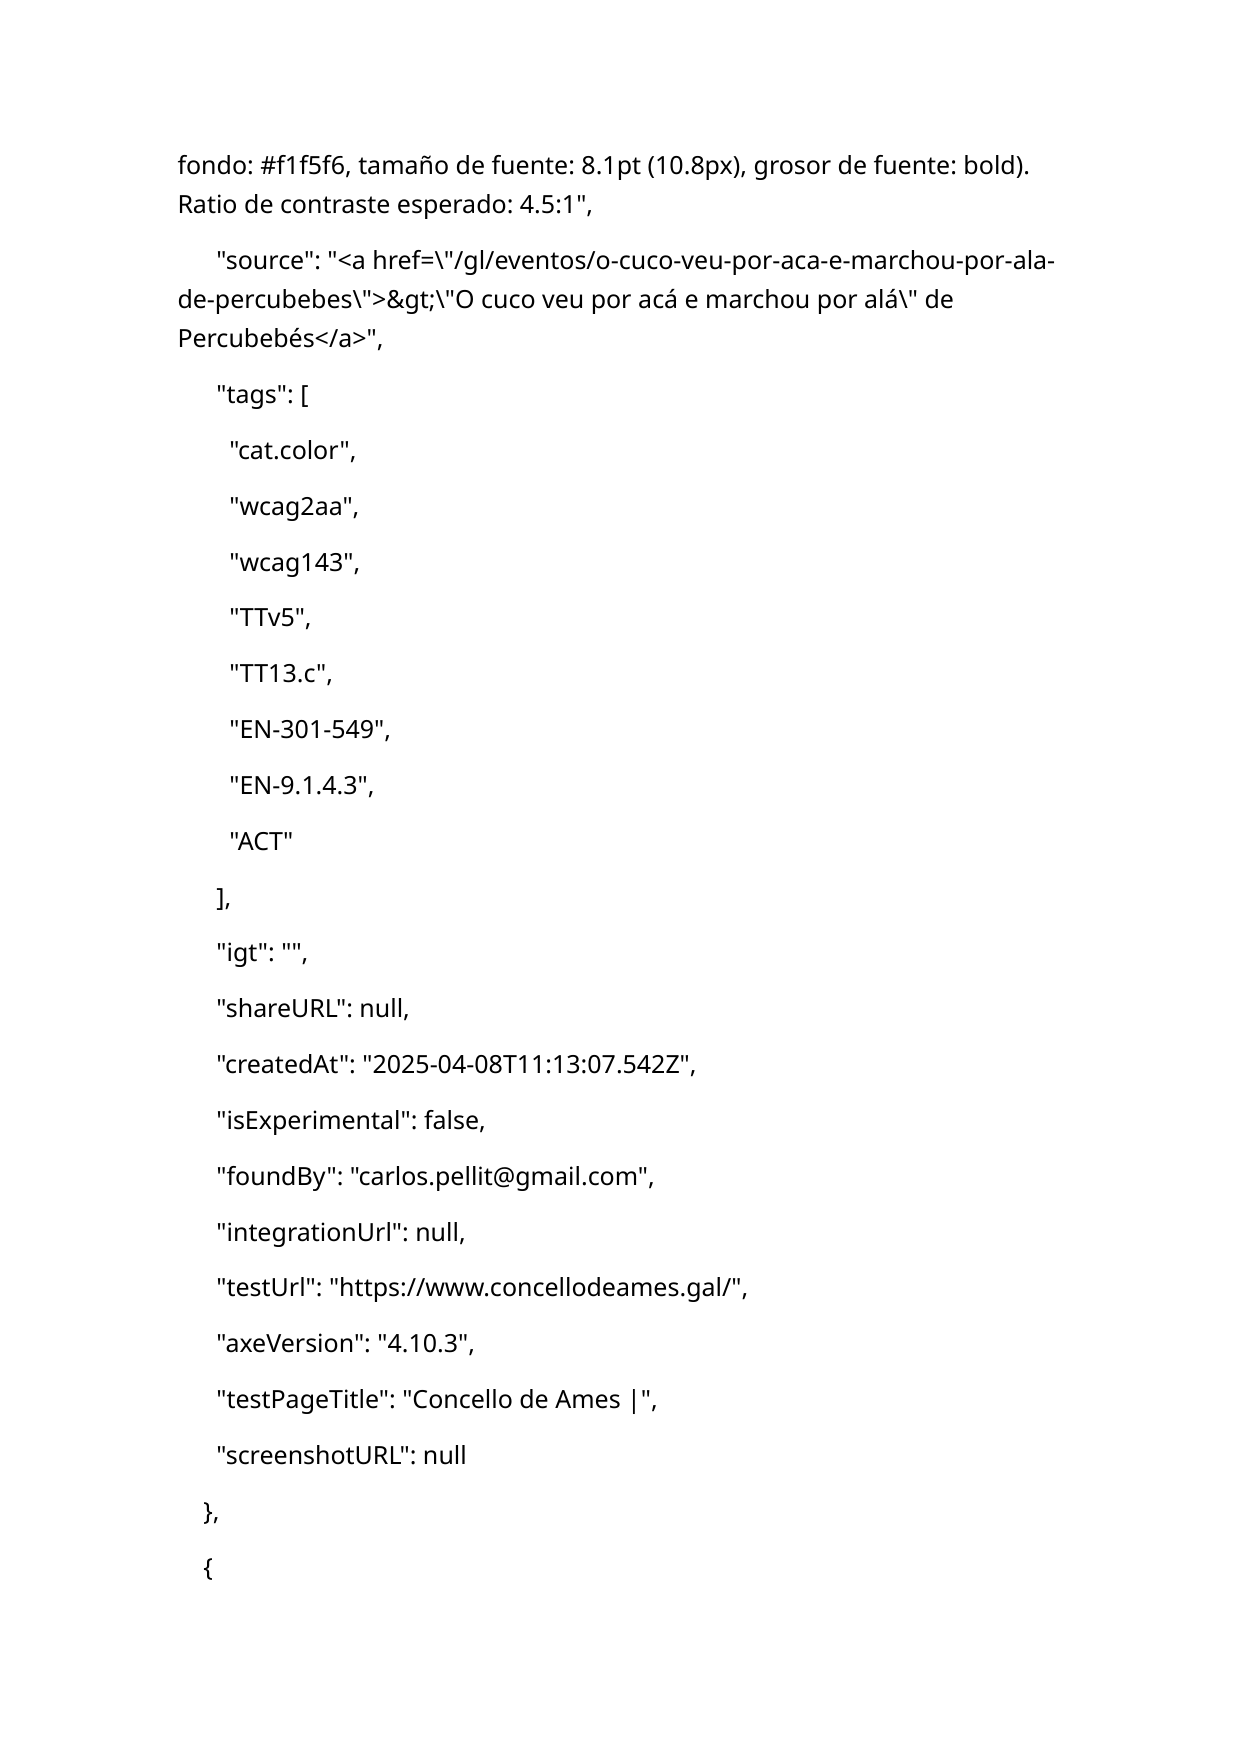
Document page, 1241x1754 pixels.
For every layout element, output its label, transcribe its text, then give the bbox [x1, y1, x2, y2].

text }, [177, 1493, 1063, 1527]
text "wcag2aa", [177, 488, 1063, 522]
text "EN-301-549", [177, 712, 1063, 746]
text "axeVersion": "4.10.3", [177, 1326, 1063, 1360]
text "testUrl": "https://www.concellodeames.gal/", [177, 1270, 1063, 1304]
text "TTv5", [177, 600, 1063, 634]
text "screenshotURL": null [177, 1438, 1063, 1472]
text "source": "<a href=\"/gl/eventos/o-cuco-veu-por-aca-e-marchou-por-ala-de-percubebes\">&gt;\"O cuco veu por acá e marchou por alá\" de Percubebés</a>", [177, 243, 1063, 355]
text ], [177, 879, 1063, 913]
text "integrationUrl": null, [177, 1214, 1063, 1248]
text "TT13.c", [177, 656, 1063, 690]
text "isExperimental": false, [177, 1103, 1063, 1137]
text "shareURL": null, [177, 991, 1063, 1025]
text "createdAt": "2025-04-08T11:13:07.542Z", [177, 1047, 1063, 1081]
text "EN-9.1.4.3", [177, 768, 1063, 802]
text "igt": "", [177, 935, 1063, 969]
text "testPageTitle": "Concello de Ames |", [177, 1382, 1063, 1416]
text "cat.color", [177, 433, 1063, 467]
text "ACT" [177, 823, 1063, 857]
text "foundBy": "carlos.pellit@gmail.com", [177, 1158, 1063, 1192]
text "tags": [ [177, 377, 1063, 411]
text "wcag143", [177, 544, 1063, 578]
text { [177, 1549, 1063, 1583]
text fondo: #f1f5f6, tamaño de fuente: 8.1pt (10.8px), grosor de fuente: bold). Ratio de contraste esperado: 4.5:1", [177, 148, 1063, 221]
